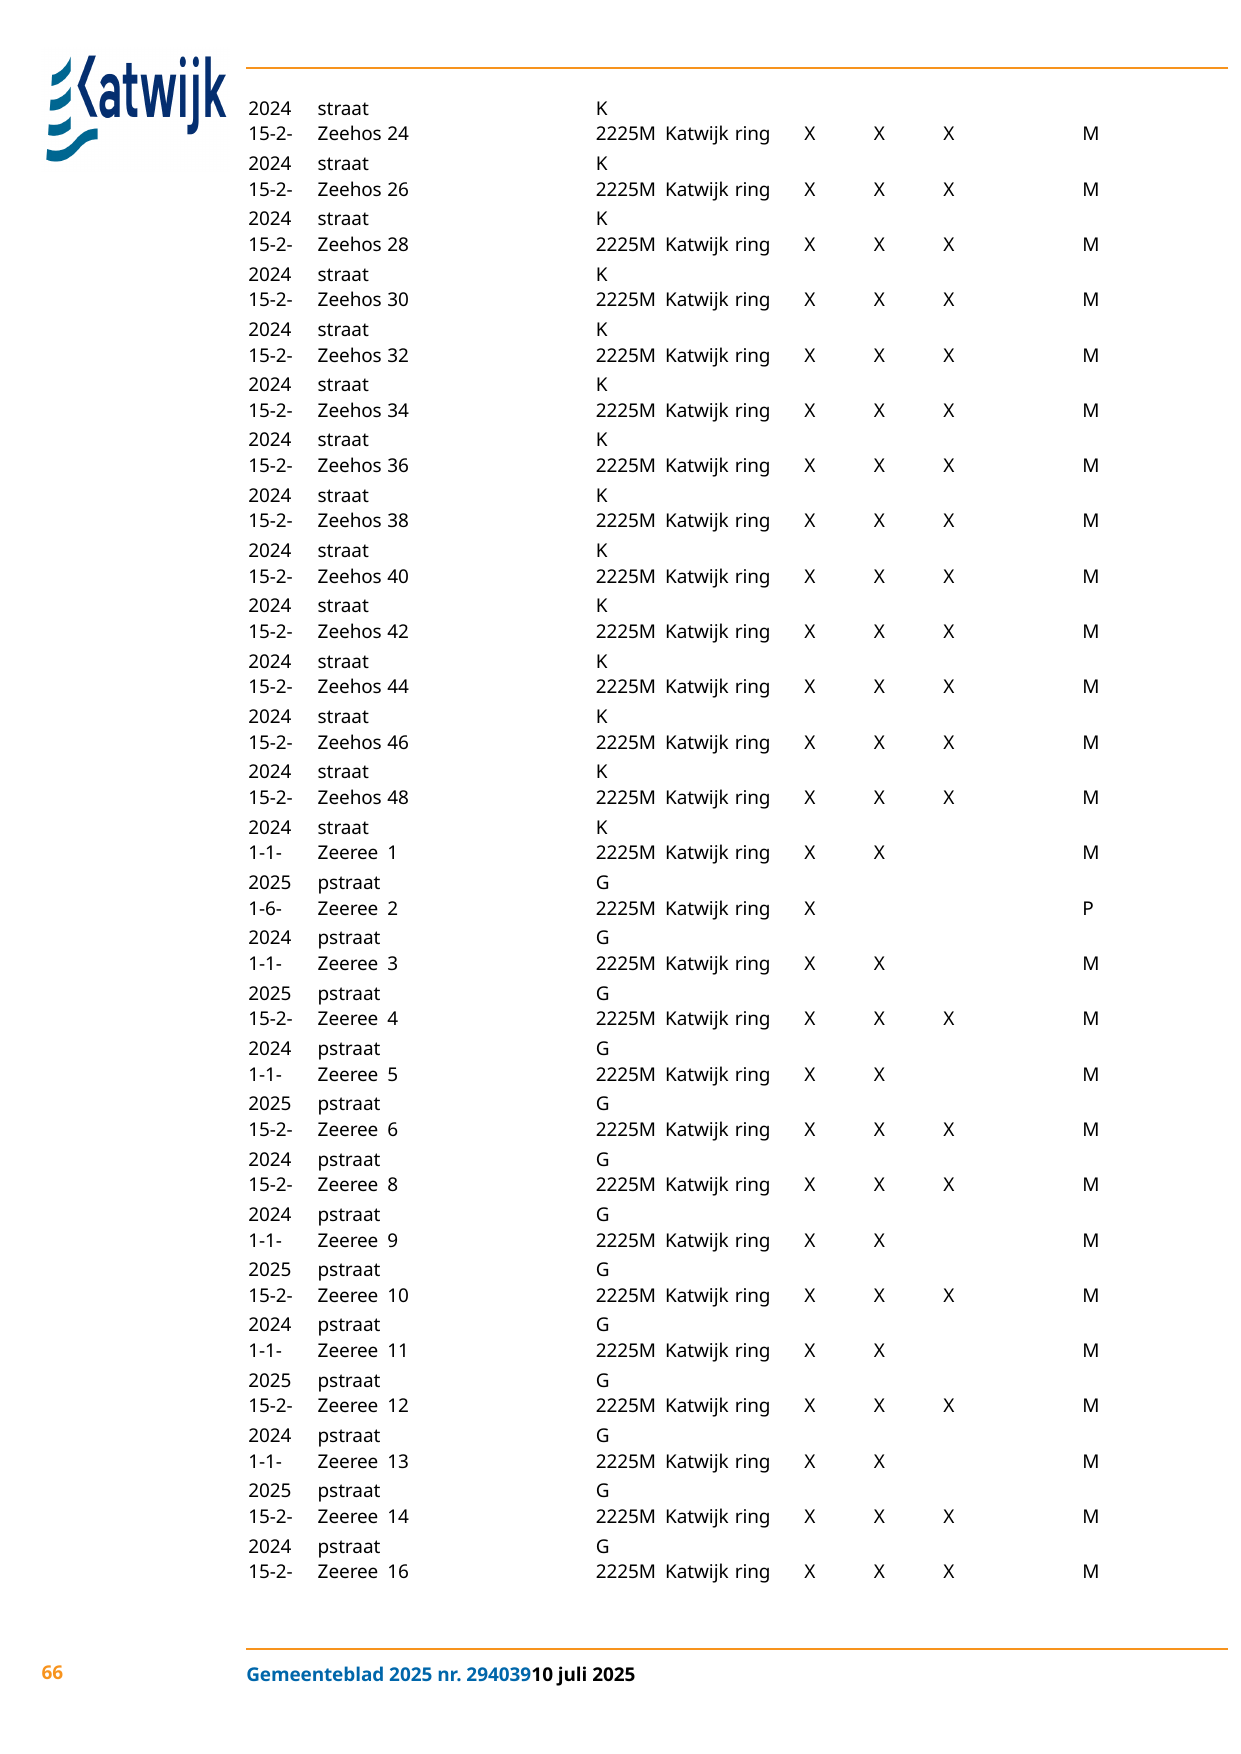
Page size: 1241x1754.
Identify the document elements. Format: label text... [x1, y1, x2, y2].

table_cell [526, 784, 596, 839]
table_cell M [1082, 1006, 1152, 1061]
table_cell M [1082, 840, 1152, 895]
table_cell 15-2-2024 [248, 176, 317, 231]
table_cell Zeehosstraat [318, 397, 387, 452]
table_cell X [943, 397, 1082, 452]
table_cell 2225MG [596, 1006, 665, 1061]
table_cell X [874, 674, 943, 729]
table_cell ring [735, 1227, 804, 1282]
table_cell 12 [387, 1393, 456, 1448]
table_cell X [943, 176, 1082, 231]
table_cell 13 [387, 1448, 456, 1503]
table_cell [874, 95, 943, 121]
table_cell [943, 895, 1082, 950]
table_cell 2225MK [596, 508, 665, 563]
table_cell ring [735, 1171, 804, 1227]
table_cell X [804, 563, 873, 618]
table_cell X [874, 1503, 943, 1559]
table_cell [456, 1171, 526, 1227]
table_cell [456, 1006, 526, 1061]
table_cell 46 [387, 729, 456, 784]
table_cell 2225MK [596, 453, 665, 508]
table_cell [526, 286, 596, 342]
table_cell Katwijk [665, 1393, 734, 1448]
table_cell [456, 121, 526, 176]
table_cell [526, 508, 596, 563]
table_cell Katwijk [665, 950, 734, 1006]
table_cell [387, 95, 456, 121]
table_cell [526, 1006, 596, 1061]
table_cell 10 [387, 1282, 456, 1337]
table_cell 3 [387, 950, 456, 1006]
table_cell Katwijk [665, 1227, 734, 1282]
table_cell Zeehosstraat [318, 286, 387, 342]
table_cell Katwijk [665, 1448, 734, 1503]
table_cell M [1082, 121, 1152, 176]
table_cell X [804, 231, 873, 286]
table_cell Katwijk [665, 674, 734, 729]
table_cell M [1082, 1061, 1152, 1116]
table_cell ring [735, 176, 804, 231]
table_cell ring [735, 784, 804, 839]
table_cell Zeehosstraat [318, 342, 387, 397]
table_cell ring [735, 1006, 804, 1061]
table_cell X [943, 729, 1082, 784]
table_cell M [1082, 1503, 1152, 1559]
table_cell [526, 618, 596, 674]
table_cell [874, 895, 943, 950]
table_cell 15-2-2024 [248, 1006, 317, 1061]
table_cell 15-2-2024 [248, 1282, 317, 1337]
table_cell X [804, 508, 873, 563]
table_cell 8 [387, 1171, 456, 1227]
table_cell Zeehosstraat [318, 784, 387, 839]
table_cell Zeereepstraat [318, 1393, 387, 1448]
table_cell [526, 121, 596, 176]
table_cell 15-2-2024 [248, 1171, 317, 1227]
table_cell M [1082, 674, 1152, 729]
table_cell Katwijk [665, 1171, 734, 1227]
table_cell X [943, 784, 1082, 839]
table_cell Zeereepstraat [318, 1061, 387, 1116]
table_cell Zeereepstraat [318, 840, 387, 895]
table_cell Zeehosstraat [318, 176, 387, 231]
table_cell 44 [387, 674, 456, 729]
table_cell 2225MK [596, 674, 665, 729]
table_cell 2225MG [596, 1393, 665, 1448]
table_cell 2225MK [596, 563, 665, 618]
table_cell 2225MG [596, 1227, 665, 1282]
table_cell [526, 176, 596, 231]
table_cell X [874, 397, 943, 452]
table_cell X [874, 950, 943, 1006]
picture [41, 47, 231, 172]
table_cell 30 [387, 286, 456, 342]
table_cell ring [735, 397, 804, 452]
table_cell M [1082, 231, 1152, 286]
table_cell 2 [387, 895, 456, 950]
table_cell [456, 286, 526, 342]
table_cell 15-2-2024 [248, 618, 317, 674]
table_cell X [804, 784, 873, 839]
table_cell Katwijk [665, 784, 734, 839]
table_cell X [874, 453, 943, 508]
table_cell X [874, 342, 943, 397]
table_cell 15-2-2024 [248, 784, 317, 839]
table_cell 15-2-2024 [248, 508, 317, 563]
table_cell 2225MK [596, 176, 665, 231]
table_cell [1082, 95, 1152, 121]
table_cell M [1082, 342, 1152, 397]
table_cell M [1082, 1282, 1152, 1337]
table_cell [456, 784, 526, 839]
table_cell Zeereepstraat [318, 1116, 387, 1171]
table_cell [456, 397, 526, 452]
table_cell ring [735, 1393, 804, 1448]
table_cell ring [735, 729, 804, 784]
table_cell Katwijk [665, 563, 734, 618]
table_cell X [943, 1006, 1082, 1061]
table_cell 1-1-2025 [248, 1338, 317, 1393]
table_cell Zeereepstraat [318, 895, 387, 950]
table_cell 2225MK [596, 121, 665, 176]
table_cell Zeehosstraat [318, 674, 387, 729]
table_cell 24 [387, 121, 456, 176]
table_cell X [804, 618, 873, 674]
table_cell X [804, 286, 873, 342]
table_cell X [874, 1116, 943, 1171]
table_cell Zeereepstraat [318, 950, 387, 1006]
table_cell 16 [387, 1559, 456, 1584]
table_cell [456, 895, 526, 950]
table_cell X [804, 950, 873, 1006]
table_cell ring [735, 1338, 804, 1393]
table_cell [526, 231, 596, 286]
table_cell 5 [387, 1061, 456, 1116]
table_cell [943, 1448, 1082, 1503]
table_cell 2225MG [596, 1061, 665, 1116]
table_cell Katwijk [665, 453, 734, 508]
table_cell Zeehosstraat [318, 231, 387, 286]
table_cell X [804, 1282, 873, 1337]
table_cell ring [735, 342, 804, 397]
table_cell X [874, 1227, 943, 1282]
table_cell 1-6-2024 [248, 895, 317, 950]
table_cell X [943, 674, 1082, 729]
table_cell Katwijk [665, 618, 734, 674]
table_cell 1-1-2025 [248, 1061, 317, 1116]
table_cell ring [735, 1061, 804, 1116]
table_cell X [804, 895, 873, 950]
table_cell X [804, 1503, 873, 1559]
table_cell X [874, 1171, 943, 1227]
table_cell Zeehosstraat [318, 508, 387, 563]
table_cell [735, 95, 804, 121]
table_cell [456, 1393, 526, 1448]
table_cell [943, 840, 1082, 895]
table_cell ring [735, 286, 804, 342]
table_cell 15-2-2024 [248, 729, 317, 784]
table_cell [943, 1227, 1082, 1282]
table_cell 42 [387, 618, 456, 674]
table_cell 2225MK [596, 618, 665, 674]
table_cell 2225MG [596, 950, 665, 1006]
table_cell X [874, 1448, 943, 1503]
table_cell X [943, 563, 1082, 618]
table_cell 6 [387, 1116, 456, 1171]
table_cell [456, 1282, 526, 1337]
table_cell ring [735, 618, 804, 674]
table_cell 2225MK [596, 231, 665, 286]
table_cell [943, 1338, 1082, 1393]
table_cell [526, 729, 596, 784]
table_cell M [1082, 618, 1152, 674]
table_cell [456, 176, 526, 231]
table_cell ring [735, 121, 804, 176]
table_cell X [874, 729, 943, 784]
table_cell X [874, 1282, 943, 1337]
table_cell [526, 1559, 596, 1584]
table_cell M [1082, 729, 1152, 784]
table_cell [456, 231, 526, 286]
table_cell [456, 1448, 526, 1503]
table_cell 26 [387, 176, 456, 231]
table_cell ring [735, 453, 804, 508]
table_cell X [874, 508, 943, 563]
table_cell [456, 840, 526, 895]
table_cell M [1082, 453, 1152, 508]
table_cell [456, 950, 526, 1006]
table_cell [526, 1448, 596, 1503]
table_cell 2225MK [596, 729, 665, 784]
table_cell X [874, 618, 943, 674]
table_cell Zeereepstraat [318, 1338, 387, 1393]
table_cell 38 [387, 508, 456, 563]
table_cell [456, 674, 526, 729]
table_cell X [804, 840, 873, 895]
table_cell [526, 95, 596, 121]
table_cell X [804, 397, 873, 452]
table_cell ring [735, 1448, 804, 1503]
table_cell 1-1-2025 [248, 840, 317, 895]
table_cell 15-2-2024 [248, 231, 317, 286]
table_cell 28 [387, 231, 456, 286]
table_cell X [943, 1393, 1082, 1448]
table_cell X [804, 342, 873, 397]
table_cell M [1082, 508, 1152, 563]
table_cell [943, 95, 1082, 121]
table_cell Katwijk [665, 342, 734, 397]
table_cell [526, 1116, 596, 1171]
table_cell 32 [387, 342, 456, 397]
table_cell 1 [387, 840, 456, 895]
table_cell 2225MG [596, 1338, 665, 1393]
table_cell Katwijk [665, 508, 734, 563]
table_cell X [943, 453, 1082, 508]
table_cell 2225M [596, 1559, 665, 1584]
table_cell 11 [387, 1338, 456, 1393]
table_cell 36 [387, 453, 456, 508]
table_cell X [874, 286, 943, 342]
table_cell [526, 1393, 596, 1448]
table_cell X [804, 1393, 873, 1448]
table_cell X [874, 784, 943, 839]
table_cell K [596, 95, 665, 121]
table_cell Katwijk [665, 121, 734, 176]
table_cell [526, 1061, 596, 1116]
table_cell 15-2-2024 [248, 563, 317, 618]
table_cell 2225MG [596, 1282, 665, 1337]
table_cell X [874, 1006, 943, 1061]
table_cell Zeereepstraat [318, 1503, 387, 1559]
table_cell X [874, 176, 943, 231]
table_cell Katwijk [665, 840, 734, 895]
table_cell 48 [387, 784, 456, 839]
table_cell [526, 950, 596, 1006]
table_cell 34 [387, 397, 456, 452]
table_cell ring [735, 895, 804, 950]
table_cell [456, 342, 526, 397]
table_cell ring [735, 1503, 804, 1559]
table_cell Katwijk [665, 1338, 734, 1393]
table_cell 1-1-2025 [248, 1448, 317, 1503]
table_cell X [874, 1061, 943, 1116]
table_cell Katwijk [665, 1061, 734, 1116]
table_cell [526, 563, 596, 618]
table_cell X [804, 1338, 873, 1393]
table_cell M [1082, 950, 1152, 1006]
table_cell [526, 895, 596, 950]
table_cell Zeereepstraat [318, 1171, 387, 1227]
table_cell 15-2-2024 [248, 397, 317, 452]
table_cell X [804, 729, 873, 784]
table_cell X [943, 286, 1082, 342]
table_cell [526, 1503, 596, 1559]
table_cell X [804, 1448, 873, 1503]
table_cell M [1082, 286, 1152, 342]
table_cell X [804, 674, 873, 729]
table_cell X [943, 231, 1082, 286]
table_cell Katwijk [665, 286, 734, 342]
table_cell X [804, 453, 873, 508]
table_cell [526, 1338, 596, 1393]
table_cell 15-2- [248, 1559, 317, 1584]
table_cell 15-2-2024 [248, 1503, 317, 1559]
table_cell M [1082, 563, 1152, 618]
table_cell M [1082, 1448, 1152, 1503]
table_cell [456, 508, 526, 563]
table_cell [526, 1171, 596, 1227]
table_cell Katwijk [665, 397, 734, 452]
table_cell ring [735, 508, 804, 563]
table_cell X [804, 1116, 873, 1171]
table_cell Katwijk [665, 1116, 734, 1171]
table_cell 1-1-2025 [248, 950, 317, 1006]
table_cell M [1082, 397, 1152, 452]
table_cell 14 [387, 1503, 456, 1559]
table_cell 2225MG [596, 840, 665, 895]
table_cell X [943, 618, 1082, 674]
table_cell [456, 1116, 526, 1171]
table_cell [665, 95, 734, 121]
table_cell Zeereepstraat [318, 1282, 387, 1337]
table_cell 2225MK [596, 397, 665, 452]
table_cell 2225MK [596, 286, 665, 342]
table_cell straat [318, 95, 387, 121]
table_cell M [1082, 784, 1152, 839]
table_cell 2225MK [596, 784, 665, 839]
table_cell Zeereepstraat [318, 1227, 387, 1282]
table_cell M [1082, 1559, 1152, 1584]
table_cell X [943, 342, 1082, 397]
table_cell P [1082, 895, 1152, 950]
table_cell Zeeree [318, 1559, 387, 1584]
table_cell ring [735, 1282, 804, 1337]
table_cell X [943, 1116, 1082, 1171]
table_cell [526, 397, 596, 452]
table_cell 15-2-2024 [248, 674, 317, 729]
table_cell 15-2-2024 [248, 453, 317, 508]
table_cell X [874, 1559, 943, 1584]
table_cell X [874, 121, 943, 176]
table_cell [526, 342, 596, 397]
table_cell 15-2-2024 [248, 1116, 317, 1171]
table_cell 15-2-2024 [248, 121, 317, 176]
table_cell [456, 95, 526, 121]
table_cell [456, 563, 526, 618]
table_cell 2225MK [596, 342, 665, 397]
table_cell X [874, 1338, 943, 1393]
table_cell 15-2-2024 [248, 1393, 317, 1448]
table_cell ring [735, 950, 804, 1006]
table_cell M [1082, 176, 1152, 231]
table_cell [943, 950, 1082, 1006]
table_cell [526, 840, 596, 895]
table_cell ring [735, 840, 804, 895]
table_cell 4 [387, 1006, 456, 1061]
table_cell Zeehosstraat [318, 729, 387, 784]
table_cell [804, 95, 873, 121]
table_cell Katwijk [665, 1006, 734, 1061]
table_cell 40 [387, 563, 456, 618]
table_cell Zeehosstraat [318, 618, 387, 674]
table_cell X [874, 840, 943, 895]
table_cell X [943, 121, 1082, 176]
table_cell Katwijk [665, 1282, 734, 1337]
table_cell X [804, 1227, 873, 1282]
table_cell 1-1-2025 [248, 1227, 317, 1282]
table_cell [526, 674, 596, 729]
table_cell ring [735, 1559, 804, 1584]
table_cell X [804, 176, 873, 231]
table_cell 2225MG [596, 1448, 665, 1503]
table_cell X [943, 508, 1082, 563]
table_cell Zeereepstraat [318, 1006, 387, 1061]
table_cell X [943, 1282, 1082, 1337]
table_cell [456, 1559, 526, 1584]
table_cell M [1082, 1338, 1152, 1393]
table_cell [526, 1282, 596, 1337]
table_cell X [874, 1393, 943, 1448]
table_cell M [1082, 1227, 1152, 1282]
table_cell X [804, 1559, 873, 1584]
table_cell Zeehosstraat [318, 121, 387, 176]
table_cell [456, 729, 526, 784]
table_cell M [1082, 1116, 1152, 1171]
table_cell ring [735, 1116, 804, 1171]
table_cell X [943, 1503, 1082, 1559]
table_cell 9 [387, 1227, 456, 1282]
table_cell [456, 1061, 526, 1116]
table_cell [456, 1338, 526, 1393]
table_cell Zeehosstraat [318, 563, 387, 618]
table_cell Katwijk [665, 729, 734, 784]
table_cell 2225MG [596, 895, 665, 950]
table_cell Zeehosstraat [318, 453, 387, 508]
table_cell Katwijk [665, 1503, 734, 1559]
table_cell 2225MG [596, 1503, 665, 1559]
table_cell [526, 453, 596, 508]
table_cell Katwijk [665, 895, 734, 950]
table_cell X [804, 1171, 873, 1227]
table_cell [456, 453, 526, 508]
table_cell [456, 618, 526, 674]
table_cell X [874, 563, 943, 618]
table_cell ring [735, 674, 804, 729]
table_cell M [1082, 1393, 1152, 1448]
table_cell [456, 1503, 526, 1559]
table_cell ring [735, 231, 804, 286]
table_cell 15-2-2024 [248, 286, 317, 342]
table_cell M [1082, 1171, 1152, 1227]
table_cell ring [735, 563, 804, 618]
table_cell X [874, 231, 943, 286]
table_cell X [804, 1061, 873, 1116]
table_cell 2225MG [596, 1116, 665, 1171]
table_cell X [804, 1006, 873, 1061]
table_cell X [804, 121, 873, 176]
table_cell X [943, 1171, 1082, 1227]
table_cell [456, 1227, 526, 1282]
table_cell Katwijk [665, 176, 734, 231]
table_cell Zeereepstraat [318, 1448, 387, 1503]
table_cell 2225MG [596, 1171, 665, 1227]
table_cell [526, 1227, 596, 1282]
table_cell [943, 1061, 1082, 1116]
table_cell 2024 [248, 95, 317, 121]
table_cell Katwijk [665, 1559, 734, 1584]
table_cell X [943, 1559, 1082, 1584]
table_cell 15-2-2024 [248, 342, 317, 397]
table_cell Katwijk [665, 231, 734, 286]
